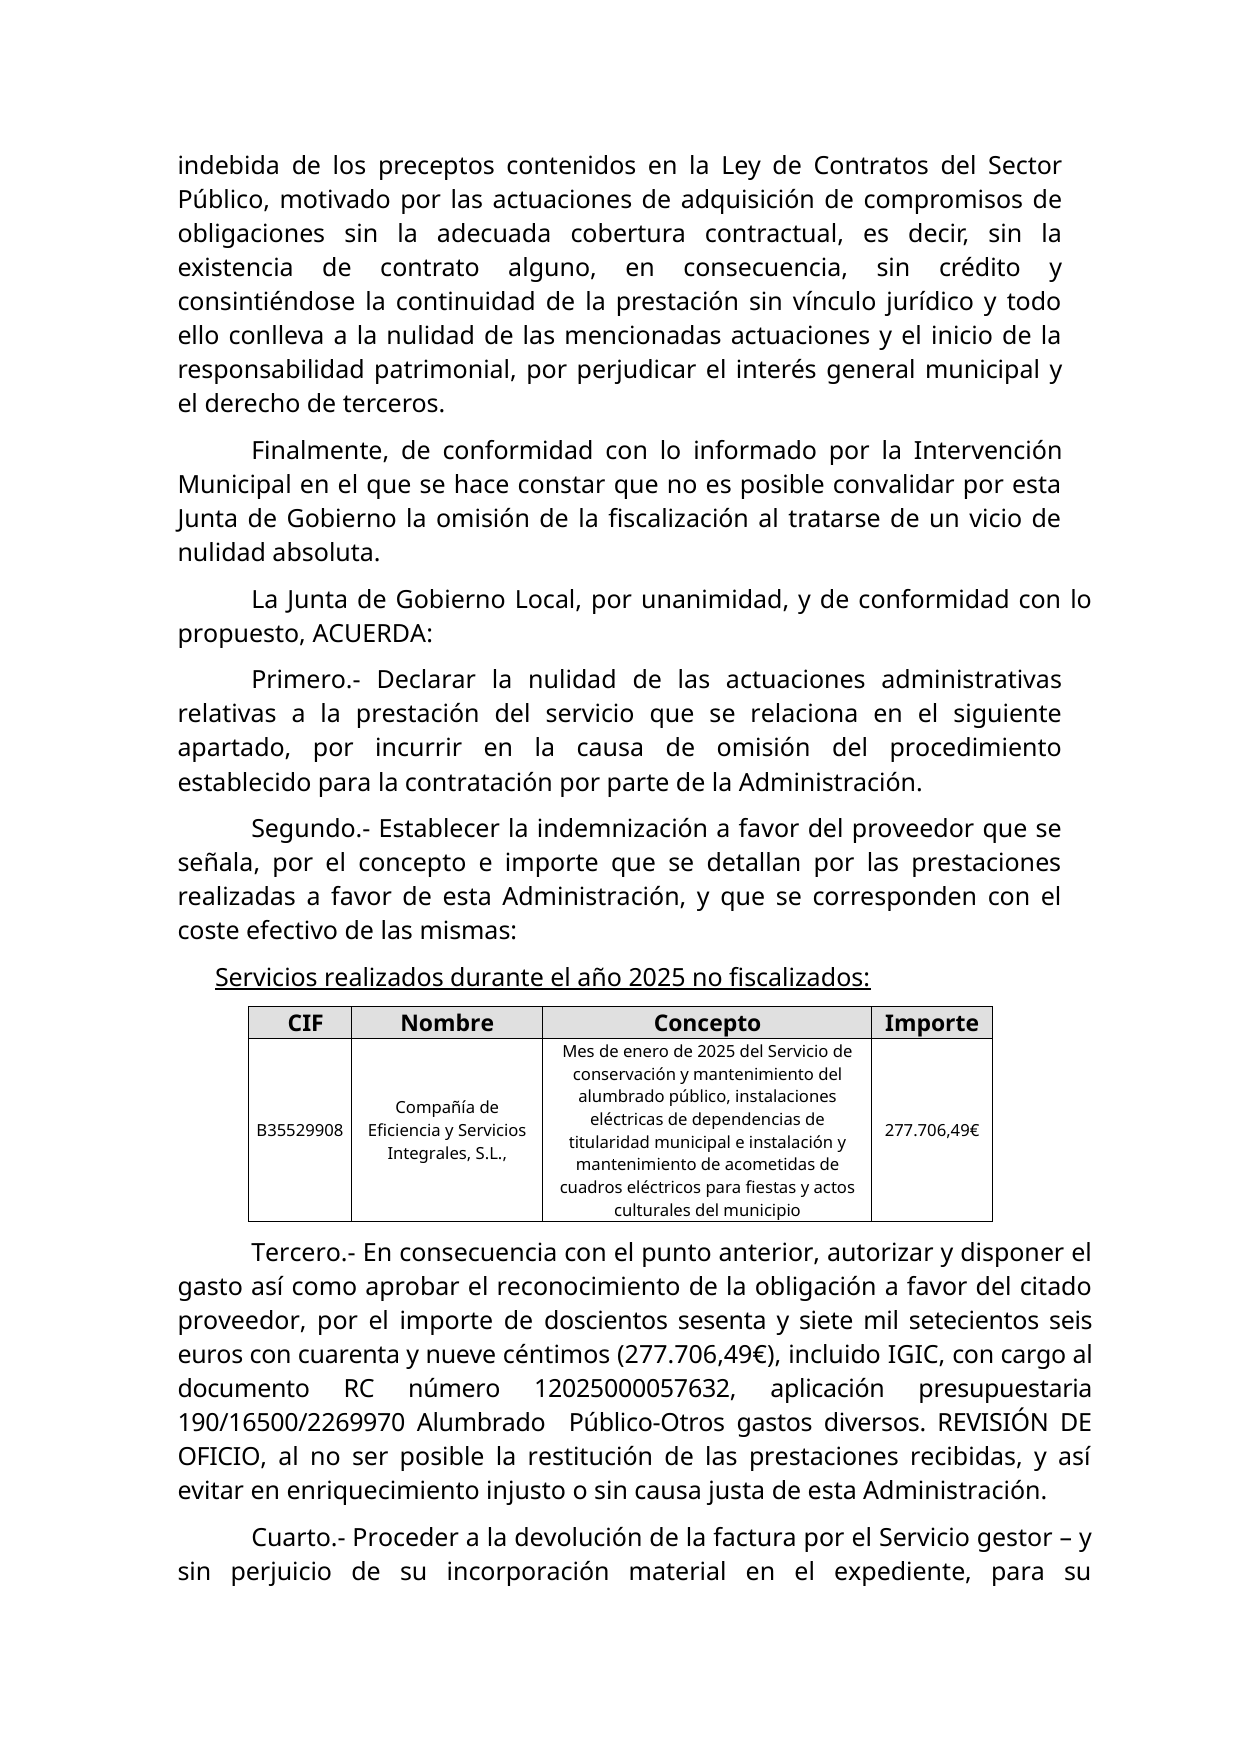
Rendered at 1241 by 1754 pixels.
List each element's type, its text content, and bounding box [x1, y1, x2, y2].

table_cell B35529908 [249, 1039, 351, 1221]
text Tercero.- En consecuencia con el punto anterior, autorizar y disponer el gasto así como aprobar el reconocimiento de la obligación a favor del citado proveedor, por el importe de doscientos sesenta y siete mil setecientos seis euros con cuarenta y nueve céntimos (277.706,49€), incluido IGIC, con cargo al documento RC número 12025000057632, aplicación presupuestaria 190/16500/2269970 Alumbrado Público-Otros gastos diversos. REVISIÓN DE OFICIO, al no ser posible la restitución de las prestaciones recibidas, y así evitar en enriquecimiento injusto o sin causa justa de esta Administración. [177, 1234, 1093, 1507]
table_header Importe [872, 1007, 992, 1038]
table_cell Mes de enero de 2025 del Servicio de conservación y mantenimiento del alumbrado público, instalaciones eléctricas de dependencias de titularidad municipal e instalación y mantenimiento de acometidas de cuadros eléctricos para fiestas y actos culturales del municipio [543, 1039, 871, 1221]
text Finalmente, de conformidad con lo informado por la Intervención Municipal en el que se hace constar que no es posible convalidar por esta Junta de Gobierno la omisión de la fiscalización al tratarse de un vicio de nulidad absoluta. [177, 433, 1063, 569]
text La Junta de Gobierno Local, por unanimidad, y de conformidad con lo propuesto, ACUERDA: [177, 581, 1093, 649]
table_header Nombre [352, 1007, 542, 1038]
text Cuarto.- Proceder a la devolución de la factura por el Servicio gestor – y sin perjuicio de su incorporación material en el expediente, para su [177, 1519, 1093, 1588]
text Servicios realizados durante el año 2025 no fiscalizados: [215, 959, 1063, 993]
table_header CIF [249, 1007, 351, 1038]
table_cell Compañía de Eficiencia y Servicios Integrales, S.L., [352, 1039, 542, 1221]
text Primero.- Declarar la nulidad de las actuaciones administrativas relativas a la prestación del servicio que se relaciona en el siguiente apartado, por incurrir en la causa de omisión del procedimiento establecido para la contratación por parte de la Administración. [177, 662, 1063, 798]
text Segundo.- Establecer la indemnización a favor del proveedor que se señala, por el concepto e importe que se detallan por las prestaciones realizadas a favor de esta Administración, y que se corresponden con el coste efectivo de las mismas: [177, 811, 1063, 947]
table_header Concepto [543, 1007, 871, 1038]
text indebida de los preceptos contenidos en la Ley de Contratos del Sector Público, motivado por las actuaciones de adquisición de compromisos de obligaciones sin la adecuada cobertura contractual, es decir, sin la existencia de contrato alguno, en consecuencia, sin crédito y consintiéndose la continuidad de la prestación sin vínculo jurídico y todo ello conlleva a la nulidad de las mencionadas actuaciones y el inicio de la responsabilidad patrimonial, por perjudicar el interés general municipal y el derecho de terceros. [177, 148, 1063, 420]
table_cell 277.706,49€ [872, 1039, 992, 1221]
